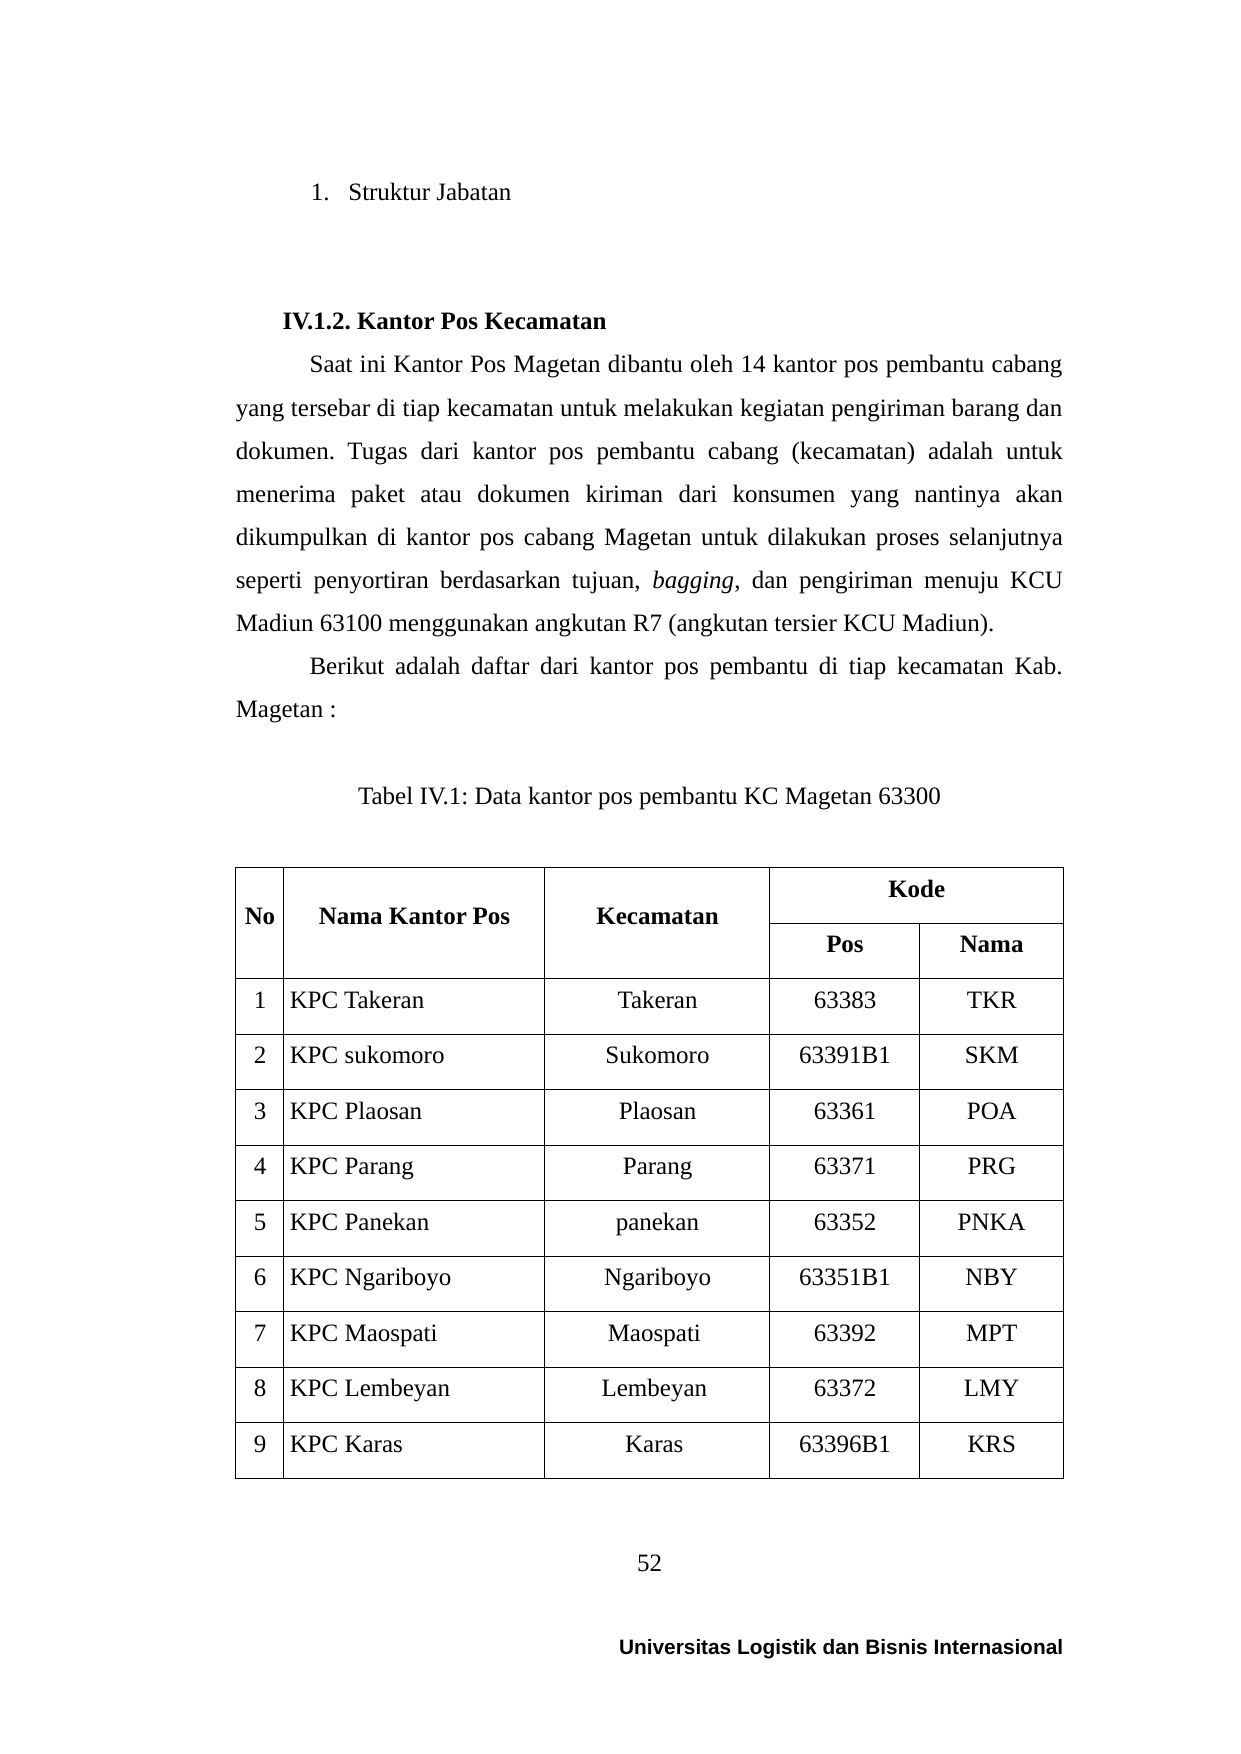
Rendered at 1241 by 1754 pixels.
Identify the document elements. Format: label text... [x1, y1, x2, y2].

table_cell 63372 [770, 1368, 919, 1422]
table_cell 2 [236, 1035, 283, 1089]
table_cell KPC Karas [284, 1423, 544, 1478]
table_cell PRG [920, 1146, 1063, 1200]
list Struktur Jabatan [311, 177, 1063, 206]
table_cell Sukomoro [545, 1035, 769, 1089]
table_cell LMY [920, 1368, 1063, 1422]
subtitle Kantor pos kecamatan [282, 306, 1063, 335]
table_cell Nama [920, 924, 1063, 978]
table_cell KPC Lembeyan [284, 1368, 544, 1422]
table_cell KPC Ngariboyo [284, 1257, 544, 1311]
table_cell MPT [920, 1312, 1063, 1367]
table_cell 63391B1 [770, 1035, 919, 1089]
table_cell 8 [236, 1368, 283, 1422]
table_cell KPC Plaosan [284, 1090, 544, 1144]
table_cell panekan [545, 1201, 769, 1256]
table_header No [236, 868, 283, 978]
table_cell 63396B1 [770, 1423, 919, 1478]
table_header Kode [770, 868, 1063, 922]
table_cell KPC sukomoro [284, 1035, 544, 1089]
table_cell Karas [545, 1423, 769, 1478]
table_cell Maospati [545, 1312, 769, 1367]
table_cell KPC Takeran [284, 979, 544, 1033]
text Saat ini Kantor Pos Magetan dibantu oleh 14 kantor pos pembantu cabang yang tersebar di tiap kecamatan untuk melakukan kegiatan pengiriman barang dan dokumen. Tugas dari kantor pos pembantu cabang (kecamatan) adalah untuk menerima paket atau dokumen kiriman dari konsumen yang nantinya akan dikumpulkan di kantor pos cabang Magetan untuk dilakukan proses selanjutnya seperti penyortiran berdasarkan tujuan, bagging, dan pengiriman menuju KCU Madiun 63100 menggunakan angkutan R7 (angkutan tersier KCU Madiun). [236, 349, 1063, 637]
table_cell Parang [545, 1146, 769, 1200]
table_cell 63361 [770, 1090, 919, 1144]
table_cell KPC Panekan [284, 1201, 544, 1256]
table_cell 63383 [770, 979, 919, 1033]
table_cell NBY [920, 1257, 1063, 1311]
table_header Nama Kantor Pos [284, 868, 544, 978]
table_cell TKR [920, 979, 1063, 1033]
table_cell POA [920, 1090, 1063, 1144]
table_cell 63371 [770, 1146, 919, 1200]
table_cell 4 [236, 1146, 283, 1200]
table_cell Takeran [545, 979, 769, 1033]
table_cell PNKA [920, 1201, 1063, 1256]
text Berikut adalah daftar dari kantor pos pembantu di tiap kecamatan Kab. Magetan : [236, 651, 1063, 723]
table_cell 63392 [770, 1312, 919, 1367]
table_cell Ngariboyo [545, 1257, 769, 1311]
table_cell KPC Parang [284, 1146, 544, 1200]
table_cell 3 [236, 1090, 283, 1144]
table_cell 63352 [770, 1201, 919, 1256]
table_cell KPC Maospati [284, 1312, 544, 1367]
table_cell 6 [236, 1257, 283, 1311]
table_cell Plaosan [545, 1090, 769, 1144]
table_cell 5 [236, 1201, 283, 1256]
table_cell KRS [920, 1423, 1063, 1478]
table_cell 7 [236, 1312, 283, 1367]
table_cell SKM [920, 1035, 1063, 1089]
table_cell 63351B1 [770, 1257, 919, 1311]
table_cell Lembeyan [545, 1368, 769, 1422]
table_cell Pos [770, 924, 919, 978]
table_cell 9 [236, 1423, 283, 1478]
table_header Kecamatan [545, 868, 769, 978]
table_cell 1 [236, 979, 283, 1033]
text Tabel IV.1: Data kantor pos pembantu KC Magetan 63300 [236, 781, 1063, 809]
